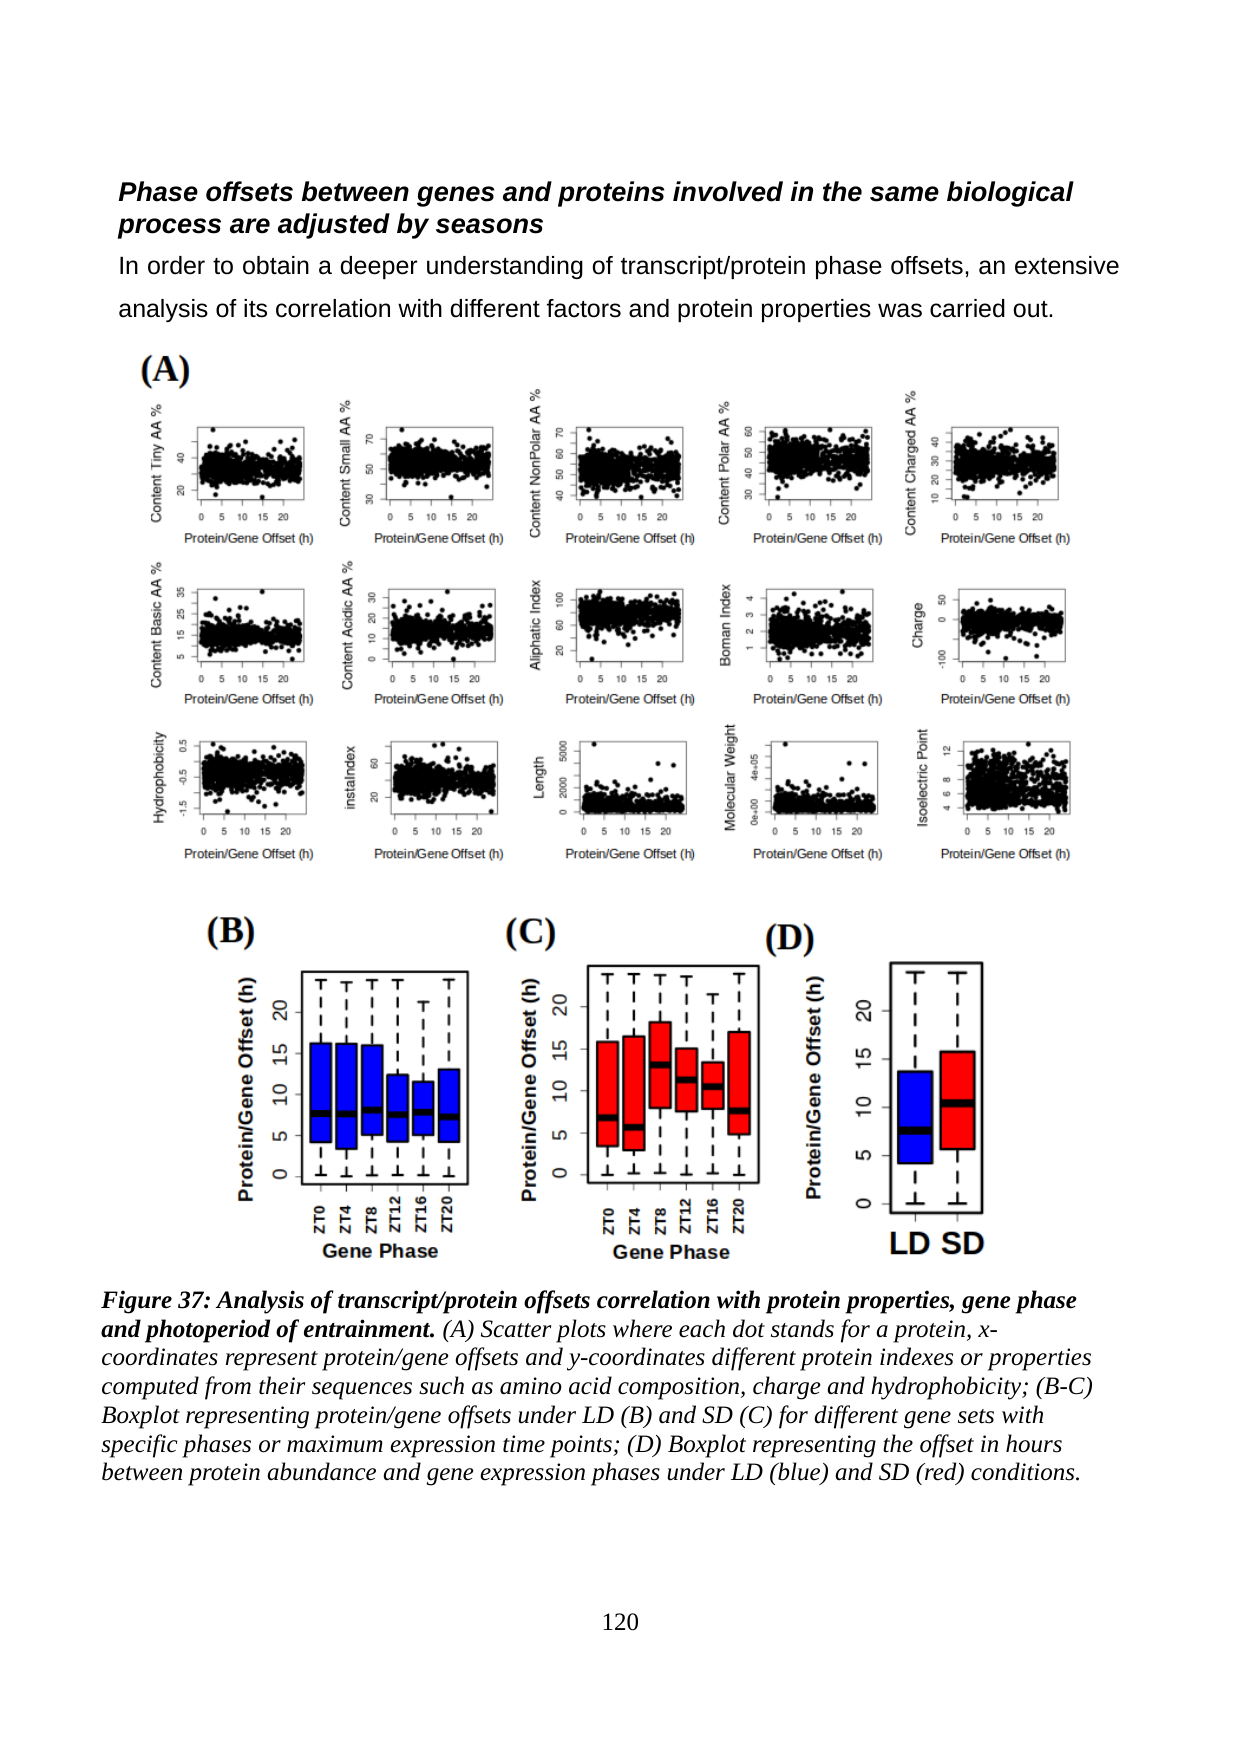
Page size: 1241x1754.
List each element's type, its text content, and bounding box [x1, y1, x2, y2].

text Figure 37: Analysis of transcript/protein offsets correlation with protein properties, gene phase and photoperiod of entrainment. (A) Scatter plots where each dot stands for a protein, x-coordinates represent protein/gene offsets and y-coordinates different protein indexes or properties computed from their sequences such as amino acid composition, charge and hydrophobicity; (B-C) Boxplot representing protein/gene offsets under LD (B) and SD (C) for different gene sets with specific phases or maximum expression time points; (D) Boxplot representing the offset in hours between protein abundance and gene expression phases under LD (blue) and SD (red) conditions. [101, 348, 1102, 1486]
text [101, 336, 1102, 348]
text [101, 1486, 1102, 1579]
text In order to obtain a deeper understanding of transcript/protein phase offsets, an extensive analysis of its correlation with different factors and protein properties was carried out. [118, 251, 1122, 323]
picture [111, 349, 1112, 1285]
subtitle Phase offsets between genes and proteins involved in the same biological process are adjusted by seasons [118, 176, 1122, 239]
